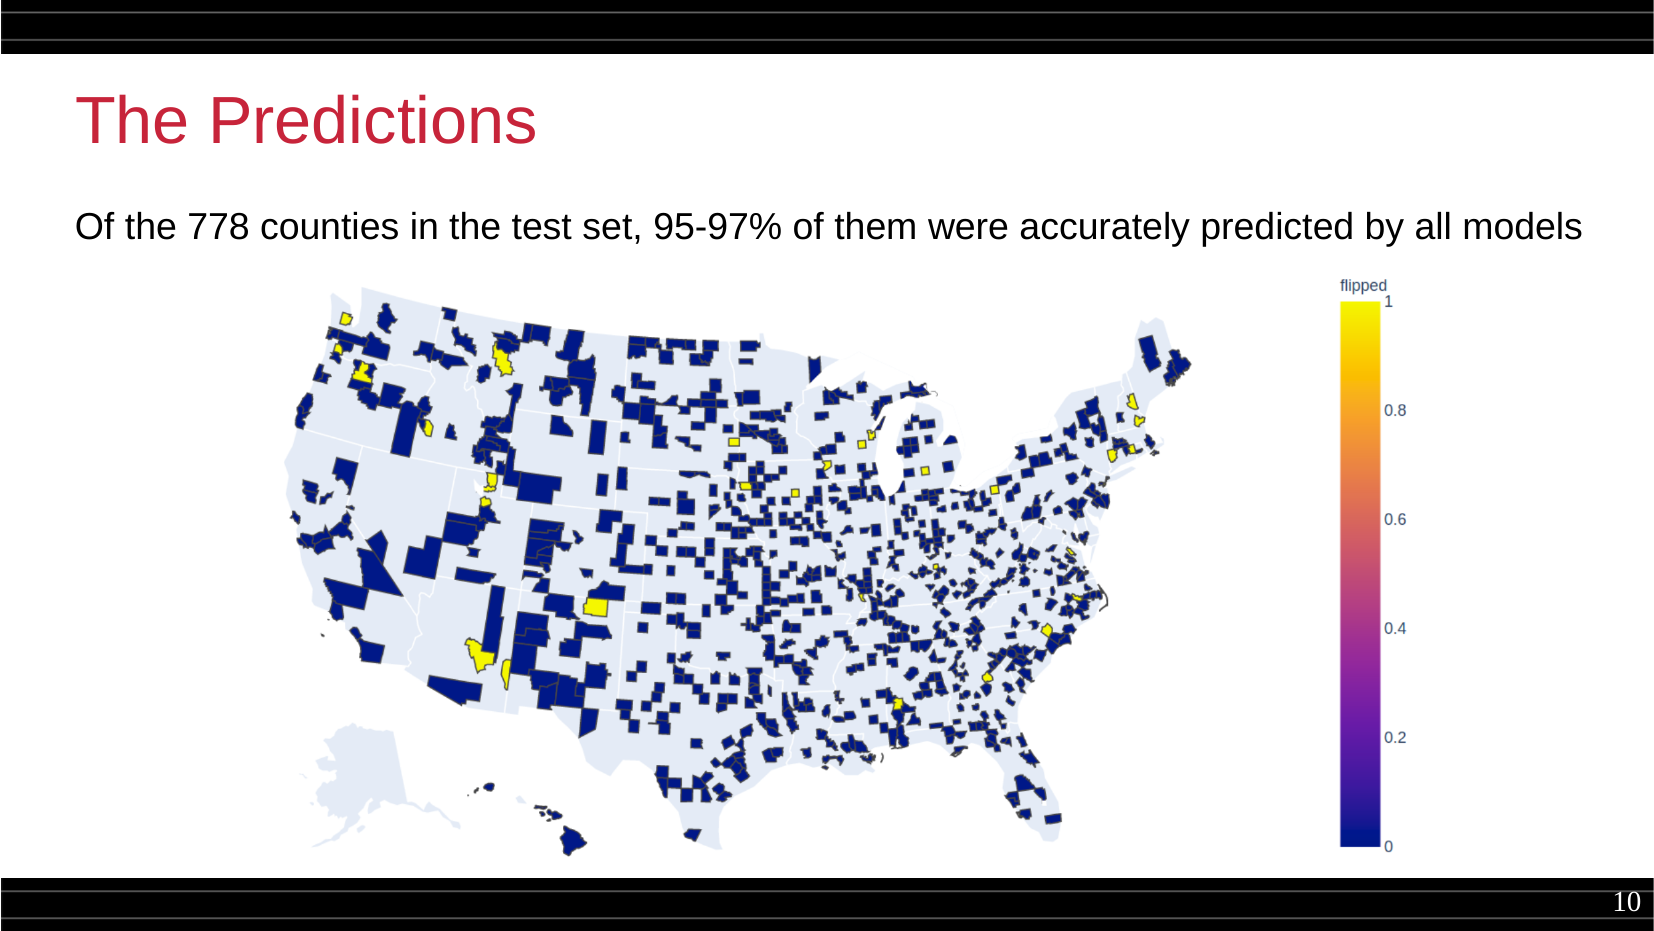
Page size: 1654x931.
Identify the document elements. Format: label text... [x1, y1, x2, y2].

picture [1, 878, 1654, 931]
title The Predictions [75, 75, 1564, 166]
picture [1, 0, 1654, 54]
picture [213, 264, 1411, 857]
text_box Of the 778 counties in the test set, 95-97% of them were accurately predicted by all models [60, 198, 1636, 256]
